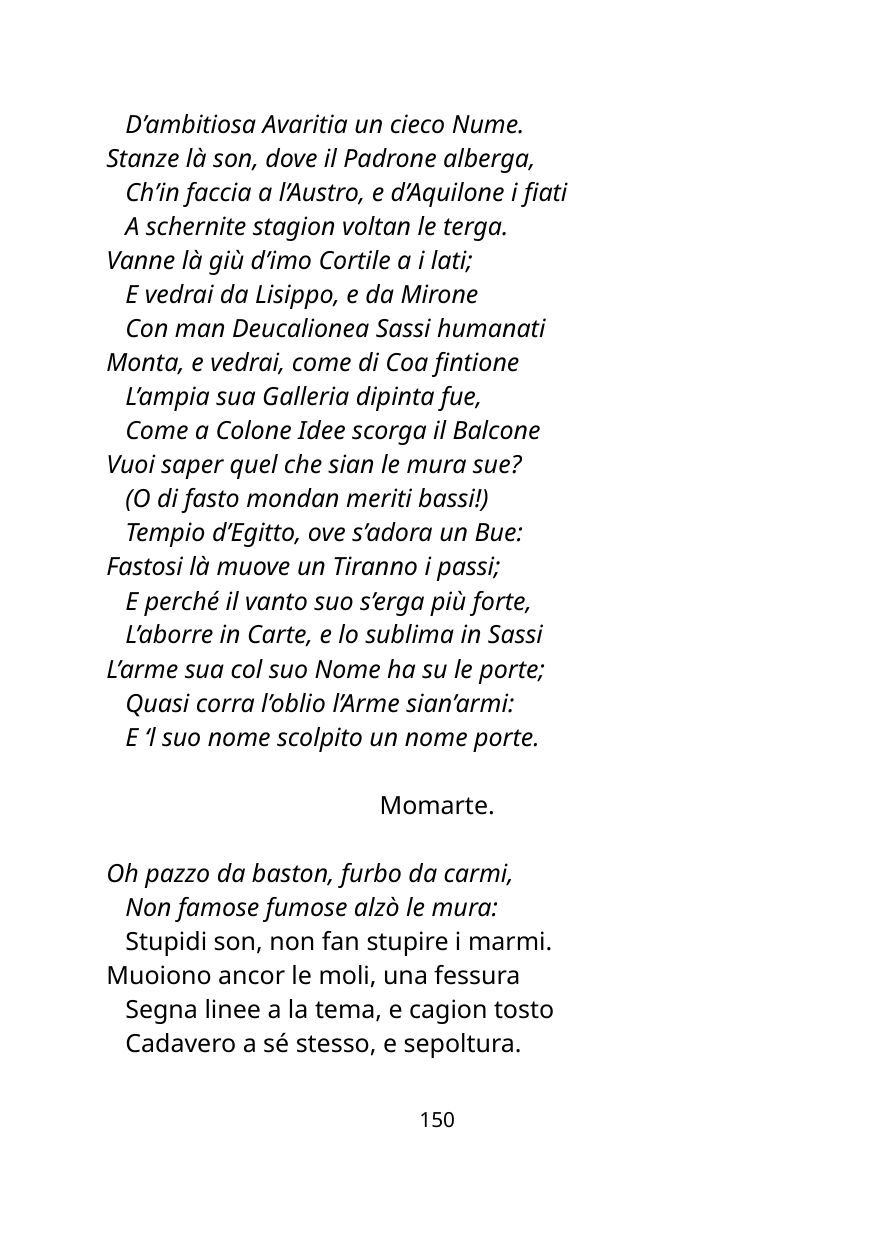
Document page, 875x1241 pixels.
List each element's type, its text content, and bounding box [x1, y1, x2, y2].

text Come a Colone Idee scorga il Balcone [125, 413, 768, 447]
text Monta, e vedrai, come di Coa fintione [106, 345, 768, 379]
text Vuoi saper quel che sian le mura sue? [106, 447, 768, 481]
text Con man Deucalionea Sassi humanati [125, 311, 768, 345]
text Non famose fumose alzò le mura: [125, 890, 768, 924]
text Tempio d’Egitto, ove s’adora un Bue: [125, 515, 768, 549]
text L’ampia sua Galleria dipinta fue, [125, 379, 768, 413]
text E ‘l suo nome scolpito un nome porte. [125, 719, 768, 753]
text Stanze là son, dove il Padrone alberga, [106, 140, 768, 174]
text Vanne là giù d’imo Cortile a i lati; [106, 242, 768, 277]
text Stupidi son, non fan stupire i marmi. [125, 924, 768, 958]
text Ch’in faccia a l’Austro, e d’Aquilone i fiati [125, 174, 768, 208]
text Fastosi là muove un Tiranno i passi; [106, 549, 768, 583]
text Segna linee a la tema, e cagion tosto [125, 992, 768, 1026]
text Momarte. [106, 787, 768, 822]
text Oh pazzo da baston, furbo da carmi, [106, 856, 768, 890]
text D’ambitiosa Avaritia un cieco Nume. [125, 106, 768, 140]
text L’arme sua col suo Nome ha su le porte; [106, 651, 768, 685]
text (O di fasto mondan meriti bassi!) [125, 481, 768, 515]
text E perché il vanto suo s’erga più forte, [125, 583, 768, 617]
text Quasi corra l’oblio l’Arme sian’armi: [125, 685, 768, 719]
text Muoiono ancor le moli, una fessura [106, 958, 768, 992]
text Cadavero a sé stesso, e sepoltura. [125, 1026, 768, 1060]
text L’aborre in Carte, e lo sublima in Sassi [125, 617, 768, 651]
text E vedrai da Lisippo, e da Mirone [125, 277, 768, 311]
text A schernite stagion voltan le terga. [125, 208, 768, 242]
